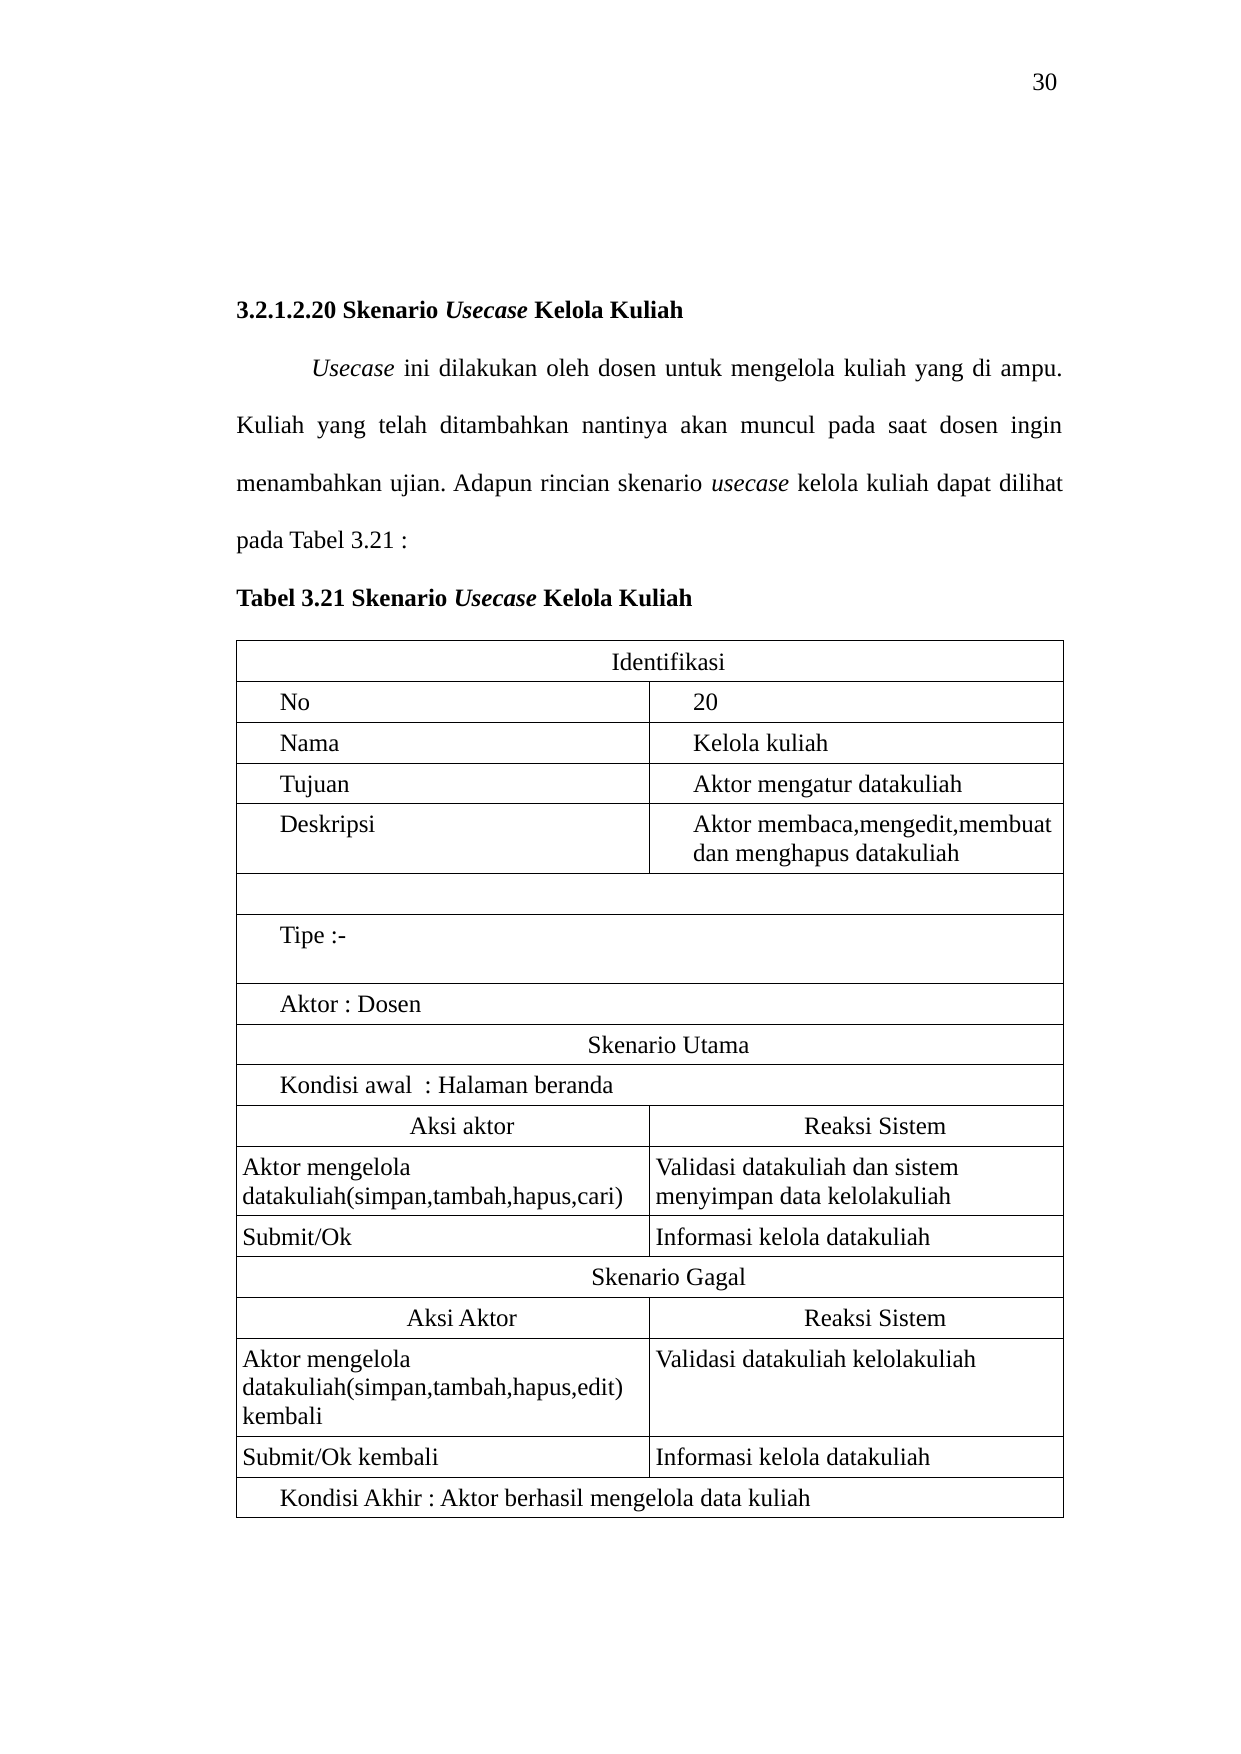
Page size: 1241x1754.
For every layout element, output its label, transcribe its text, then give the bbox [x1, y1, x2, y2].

table_cell Submit/Ok [237, 1216, 649, 1256]
table_cell Skenario Utama [237, 1025, 1063, 1064]
table_cell Informasi kelola datakuliah [650, 1216, 1063, 1256]
table_header Identifikasi [237, 641, 1063, 681]
table_cell Nama [237, 723, 649, 762]
table_cell Aksi aktor [237, 1106, 649, 1146]
table_cell Tipe :- [237, 915, 1063, 983]
table_cell Aktor membaca,mengedit,membuat dan menghapus datakuliah [650, 804, 1063, 873]
table_cell Aktor : Dosen [237, 984, 1063, 1024]
table_cell Aktor mengelola datakuliah(simpan,tambah,hapus,cari) [237, 1147, 649, 1215]
table_cell Reaksi Sistem [650, 1298, 1063, 1337]
table_cell Aktor mengatur datakuliah [650, 764, 1063, 803]
table_cell Reaksi Sistem [650, 1106, 1063, 1146]
table_cell Validasi datakuliah dan sistem menyimpan data kelolakuliah [650, 1147, 1063, 1215]
text Usecase ini dilakukan oleh dosen untuk mengelola kuliah yang di ampu. Kuliah yang telah ditambahkan nantinya akan muncul pada saat dosen ingin menambahkan ujian. Adapun rincian skenario usecase kelola kuliah dapat dilihat pada Tabel 3.21 : [236, 353, 1063, 554]
table_cell Submit/Ok kembali [237, 1437, 649, 1476]
table_cell 20 [650, 682, 1063, 722]
table_cell Informasi kelola datakuliah [650, 1437, 1063, 1476]
table_cell Validasi datakuliah kelolakuliah [650, 1339, 1063, 1436]
table_cell Kondisi awal : Halaman beranda [237, 1065, 1063, 1105]
table_cell No [237, 682, 649, 722]
table_cell Kondisi Akhir : Aktor berhasil mengelola data kuliah [237, 1478, 1063, 1517]
table_cell Kelola kuliah [650, 723, 1063, 762]
table_cell Skenario Gagal [237, 1257, 1063, 1297]
table_cell [237, 874, 1063, 913]
table_cell Tujuan [237, 764, 649, 803]
table_cell Aktor mengelola datakuliah(simpan,tambah,hapus,edit) kembali [237, 1339, 649, 1436]
table_cell Deskripsi [237, 804, 649, 873]
table_cell Aksi Aktor [237, 1298, 649, 1337]
subtitle 3.2.1.2.20 Skenario Usecase Kelola Kuliah [236, 295, 1063, 324]
text Tabel 3.21 Skenario Usecase Kelola Kuliah [236, 583, 1063, 612]
